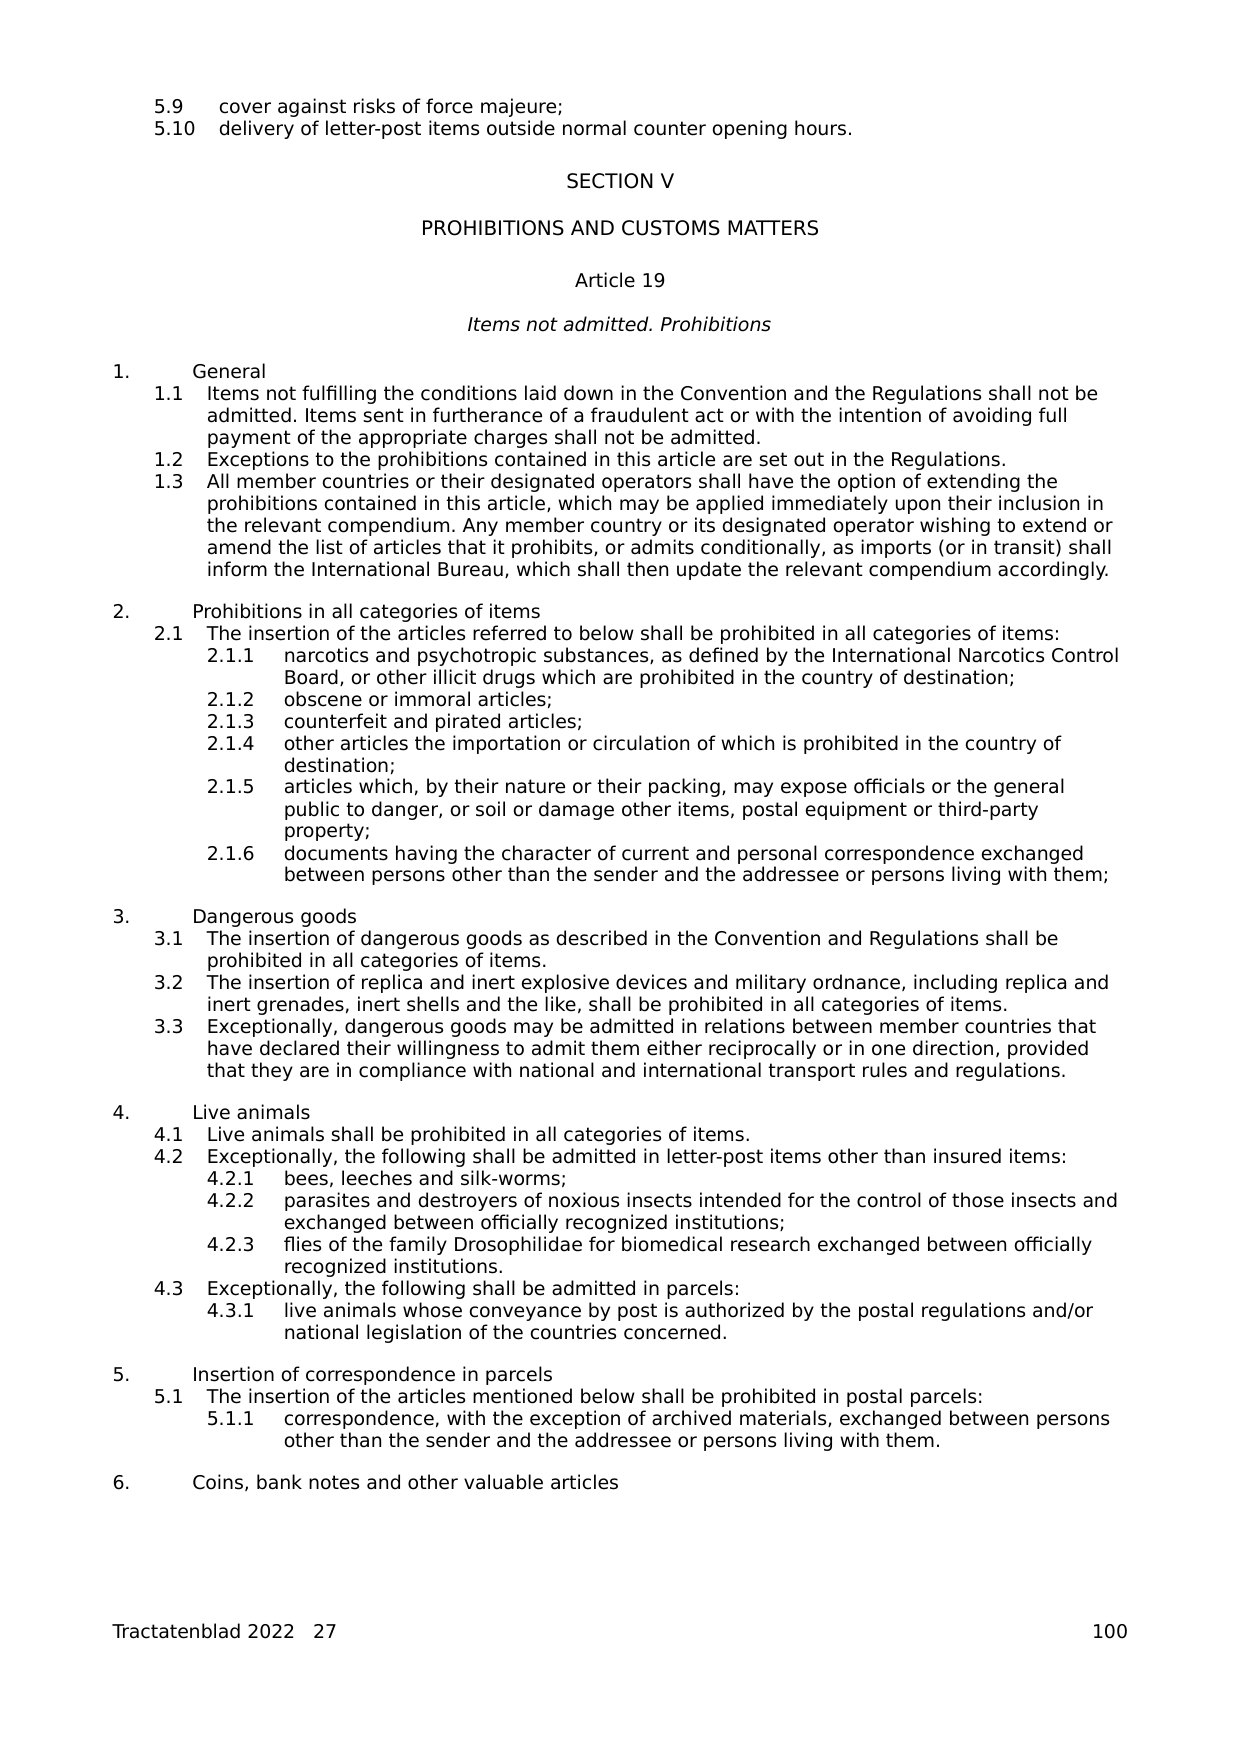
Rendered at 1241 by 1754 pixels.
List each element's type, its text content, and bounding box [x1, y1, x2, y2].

text 5.1.1 correspondence, with the exception of archived materials, exchanged between persons other than the sender and the addressee or persons living with them. [207, 1408, 1128, 1452]
text 4.2.2 parasites and destroyers of noxious insects intended for the control of those insects and exchanged between officially recognized institutions; [207, 1190, 1128, 1234]
text 4.2.1 bees, leeches and silk-worms; [207, 1168, 1128, 1190]
text 5.10 delivery of letter-post items outside normal counter opening hours. [153, 118, 1128, 140]
text 2.1.5 articles which, by their nature or their packing, may expose officials or the general public to danger, or soil or damage other items, postal equipment or third-party property; [207, 776, 1128, 842]
text 1.1 Items not fulfilling the conditions laid down in the Convention and the Regulations shall not be admitted. Items sent in furtherance of a fraudulent act or with the intention of avoiding full payment of the appropriate charges shall not be admitted. [153, 383, 1128, 449]
text 2.1.1 narcotics and psychotropic substances, as defined by the International Narcotics Control Board, or other illicit drugs which are prohibited in the country of destination; [207, 644, 1128, 688]
subtitle SECTION V PROHIBITIONS AND CUSTOMS MATTERS [112, 170, 1128, 240]
text 3.2 The insertion of replica and inert explosive devices and military ordnance, including replica and inert grenades, inert shells and the like, shall be prohibited in all categories of items. [153, 972, 1128, 1016]
text 4.2.3 flies of the family Drosophilidae for biomedical research exchanged between officially recognized institutions. [207, 1234, 1128, 1278]
text 5.9 cover against risks of force majeure; [153, 96, 1128, 118]
text 2.1.2 obscene or immoral articles; [207, 688, 1128, 711]
text 2.1 The insertion of the articles referred to below shall be prohibited in all categories of items: [153, 623, 1128, 644]
text 2. Prohibitions in all categories of items [112, 601, 1128, 623]
text 2.1.6 documents having the character of current and personal correspondence exchanged between persons other than the sender and the addressee or persons living with them; [207, 842, 1128, 886]
text 4. Live animals [112, 1102, 1128, 1124]
text 4.1 Live animals shall be prohibited in all categories of items. [153, 1124, 1128, 1146]
text 4.3.1 live animals whose conveyance by post is authorized by the postal regulations and/or national legislation of the countries concerned. [207, 1300, 1128, 1344]
text 1.3 All member countries or their designated operators shall have the option of extending the prohibitions contained in this article, which may be applied immediately upon their inclusion in the relevant compendium. Any member country or its designated operator wishing to extend or amend the list of articles that it prohibits, or admits conditionally, as imports (or in transit) shall inform the International Bureau, which shall then update the relevant compendium accordingly. [153, 471, 1128, 581]
subtitle Article 19 Items not admitted. Prohibitions [112, 270, 1128, 336]
text 3. Dangerous goods [112, 906, 1128, 928]
text 5.1 The insertion of the articles mentioned below shall be prohibited in postal parcels: [153, 1386, 1128, 1408]
text 3.1 The insertion of dangerous goods as described in the Convention and Regulations shall be prohibited in all categories of items. [153, 928, 1128, 972]
text 2.1.3 counterfeit and pirated articles; [207, 711, 1128, 732]
text 3.3 Exceptionally, dangerous goods may be admitted in relations between member countries that have declared their willingness to admit them either reciprocally or in one direction, provided that they are in compliance with national and international transport rules and regulations. [153, 1016, 1128, 1082]
text 4.3 Exceptionally, the following shall be admitted in parcels: [153, 1278, 1128, 1300]
text 2.1.4 other articles the importation or circulation of which is prohibited in the country of destination; [207, 732, 1128, 776]
text 6. Coins, bank notes and other valuable articles [112, 1472, 1128, 1494]
text 4.2 Exceptionally, the following shall be admitted in letter-post items other than insured items: [153, 1146, 1128, 1168]
text 1. General [112, 361, 1128, 383]
text 5. Insertion of correspondence in parcels [112, 1364, 1128, 1386]
text 1.2 Exceptions to the prohibitions contained in this article are set out in the Regulations. [153, 449, 1128, 471]
